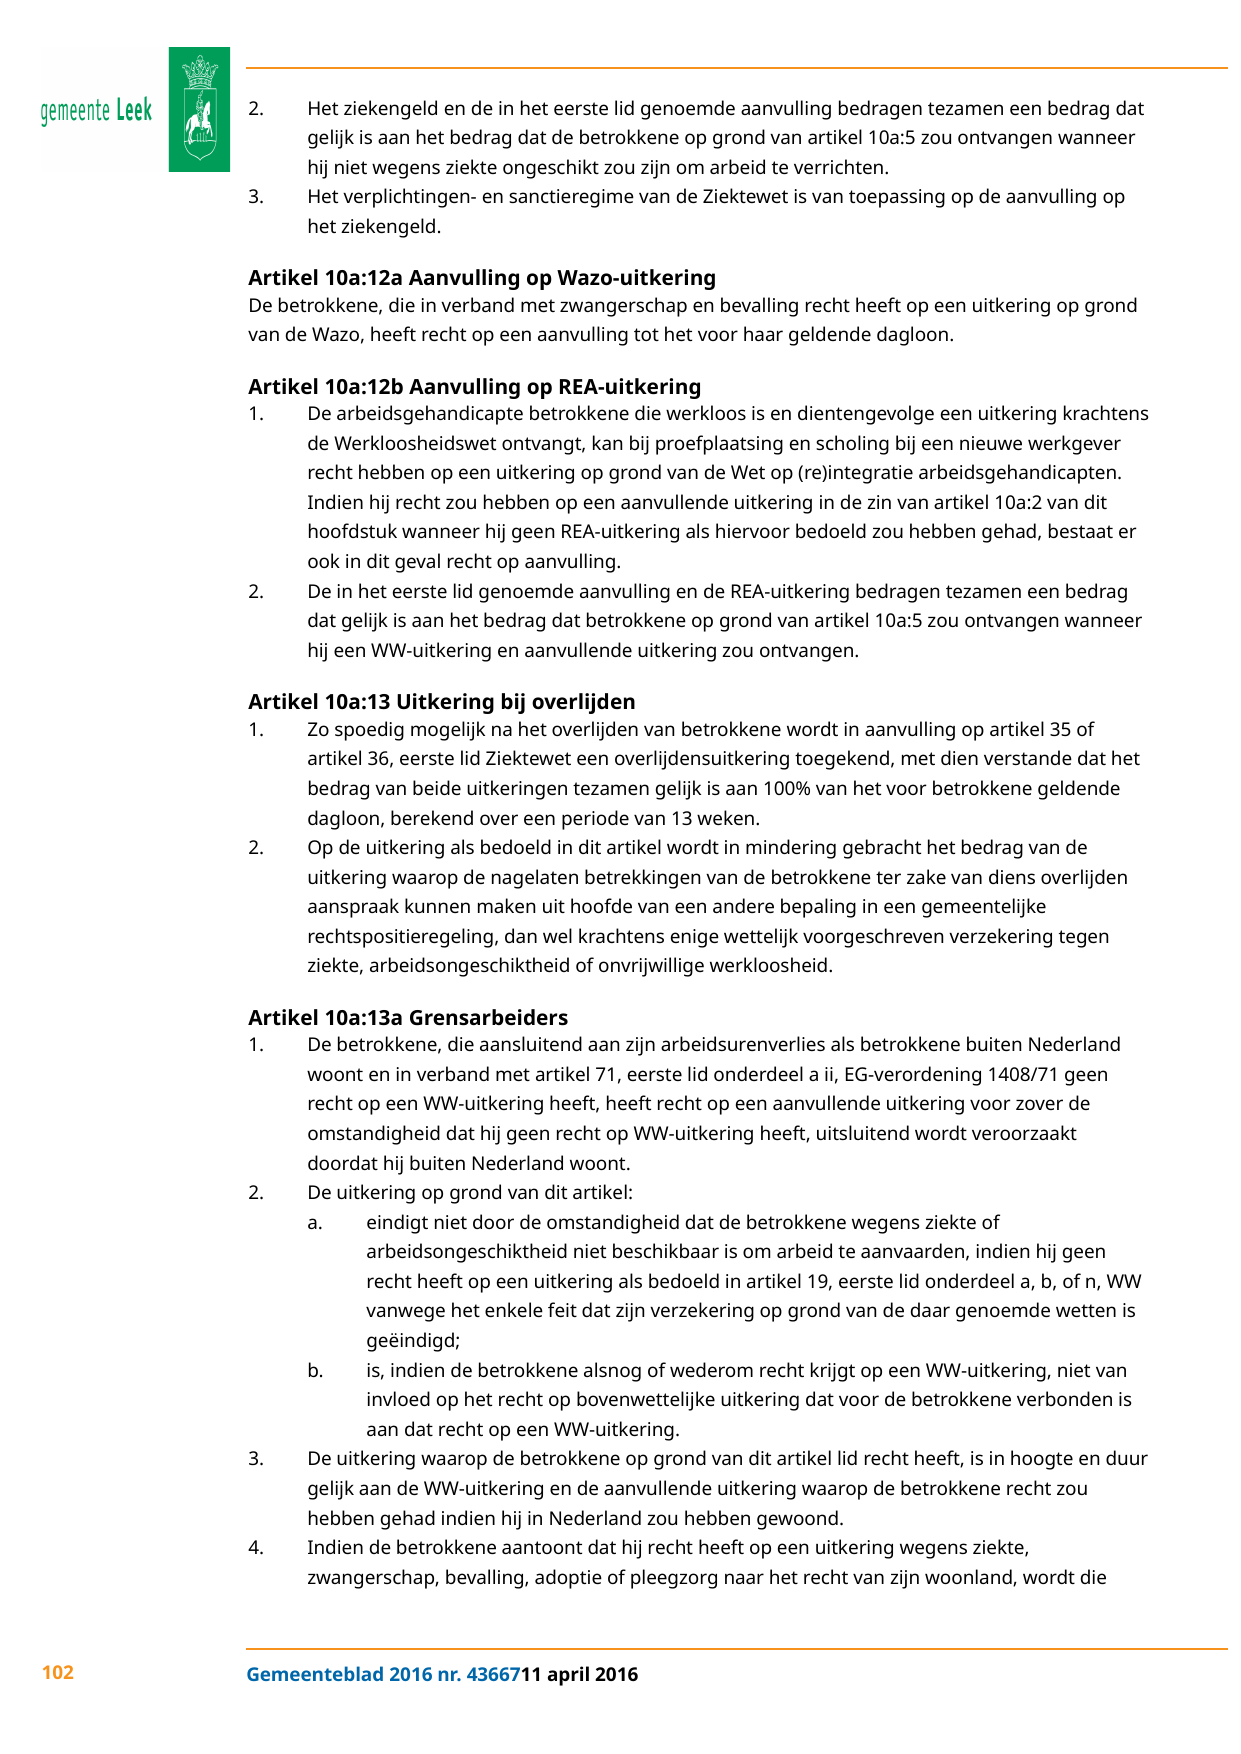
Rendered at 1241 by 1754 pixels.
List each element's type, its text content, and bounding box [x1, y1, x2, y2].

list De uitkering waarop de betrokkene op grond van dit artikel lid recht heeft, is in hoogte en duur gelijk aan de WW-uitkering en de aanvullende uitkering waarop de betrokkene recht zou hebben gehad indien hij in Nederland zou hebben gewoond. [248, 1446, 1152, 1531]
list eindigt niet door de omstandigheid dat de betrokkene wegens ziekte of arbeidsongeschiktheid niet beschikbaar is om arbeid te aanvaarden, indien hij geen recht heeft op een uitkering als bedoeld in artikel 19, eerste lid onderdeel a, b, of n, WW vanwege het enkele feit dat zijn verzekering op grond van de daar genoemde wetten is geëindigd; [307, 1209, 1152, 1353]
text Artikel 10a:13 Uitkering bij overlijden [248, 687, 1152, 716]
list De uitkering op grond van dit artikel: [248, 1179, 1152, 1205]
picture [41, 47, 231, 172]
list Op de uitkering als bedoeld in dit artikel wordt in mindering gebracht het bedrag van de uitkering waarop de nagelaten betrekkingen van de betrokkene ter zake van diens overlijden aanspraak kunnen maken uit hoofde van een andere bepaling in een gemeentelijke rechtspositieregeling, dan wel krachtens enige wettelijk voorgeschreven verzekering tegen ziekte, arbeidsongeschiktheid of onvrijwillige werkloosheid. [248, 834, 1152, 978]
text De betrokkene, die in verband met zwangerschap en bevalling recht heeft op een uitkering op grond van de Wazo, heeft recht op een aanvulling tot het voor haar geldende dagloon. [248, 292, 1152, 347]
list Zo spoedig mogelijk na het overlijden van betrokkene wordt in aanvulling op artikel 35 of artikel 36, eerste lid Ziektewet een overlijdensuitkering toegekend, met dien verstande dat het bedrag van beide uitkeringen tezamen gelijk is aan 100% van het voor betrokkene geldende dagloon, berekend over een periode van 13 weken. [248, 716, 1152, 830]
text Artikel 10a:12b Aanvulling op REA-uitkering [248, 372, 1152, 400]
text Artikel 10a:12a Aanvulling op Wazo-uitkering [248, 263, 1152, 292]
text Artikel 10a:13a Grensarbeiders [248, 1003, 1152, 1031]
list De arbeidsgehandicapte betrokkene die werkloos is en dientengevolge een uitkering krachtens de Werkloosheidswet ontvangt, kan bij proefplaatsing en scholing bij een nieuwe werkgever recht hebben op een uitkering op grond van de Wet op (re)integratie arbeidsgehandicapten. Indien hij recht zou hebben op een aanvullende uitkering in de zin van artikel 10a:2 van dit hoofdstuk wanneer hij geen REA-uitkering als hiervoor bedoeld zou hebben gehad, bestaat er ook in dit geval recht op aanvulling. [248, 400, 1152, 574]
list is, indien de betrokkene alsnog of wederom recht krijgt op een WW-uitkering, niet van invloed op het recht op bovenwettelijke uitkering dat voor de betrokkene verbonden is aan dat recht op een WW-uitkering. [307, 1357, 1152, 1442]
list De in het eerste lid genoemde aanvulling en de REA-uitkering bedragen tezamen een bedrag dat gelijk is aan het bedrag dat betrokkene op grond van artikel 10a:5 zou ontvangen wanneer hij een WW-uitkering en aanvullende uitkering zou ontvangen. [248, 578, 1152, 663]
list Het verplichtingen- en sanctieregime van de Ziektewet is van toepassing op de aanvulling op het ziekengeld. [248, 183, 1152, 239]
list Het ziekengeld en de in het eerste lid genoemde aanvulling bedragen tezamen een bedrag dat gelijk is aan het bedrag dat de betrokkene op grond van artikel 10a:5 zou ontvangen wanneer hij niet wegens ziekte ongeschikt zou zijn om arbeid te verrichten. [248, 95, 1152, 180]
list De betrokkene, die aansluitend aan zijn arbeidsurenverlies als betrokkene buiten Nederland woont en in verband met artikel 71, eerste lid onderdeel a ii, EG-verordening 1408/71 geen recht op een WW-uitkering heeft, heeft recht op een aanvullende uitkering voor zover de omstandigheid dat hij geen recht op WW-uitkering heeft, uitsluitend wordt veroorzaakt doordat hij buiten Nederland woont. [248, 1031, 1152, 1176]
list Indien de betrokkene aantoont dat hij recht heeft op een uitkering wegens ziekte, zwangerschap, bevalling, adoptie of pleegzorg naar het recht van zijn woonland, wordt die [248, 1534, 1152, 1590]
